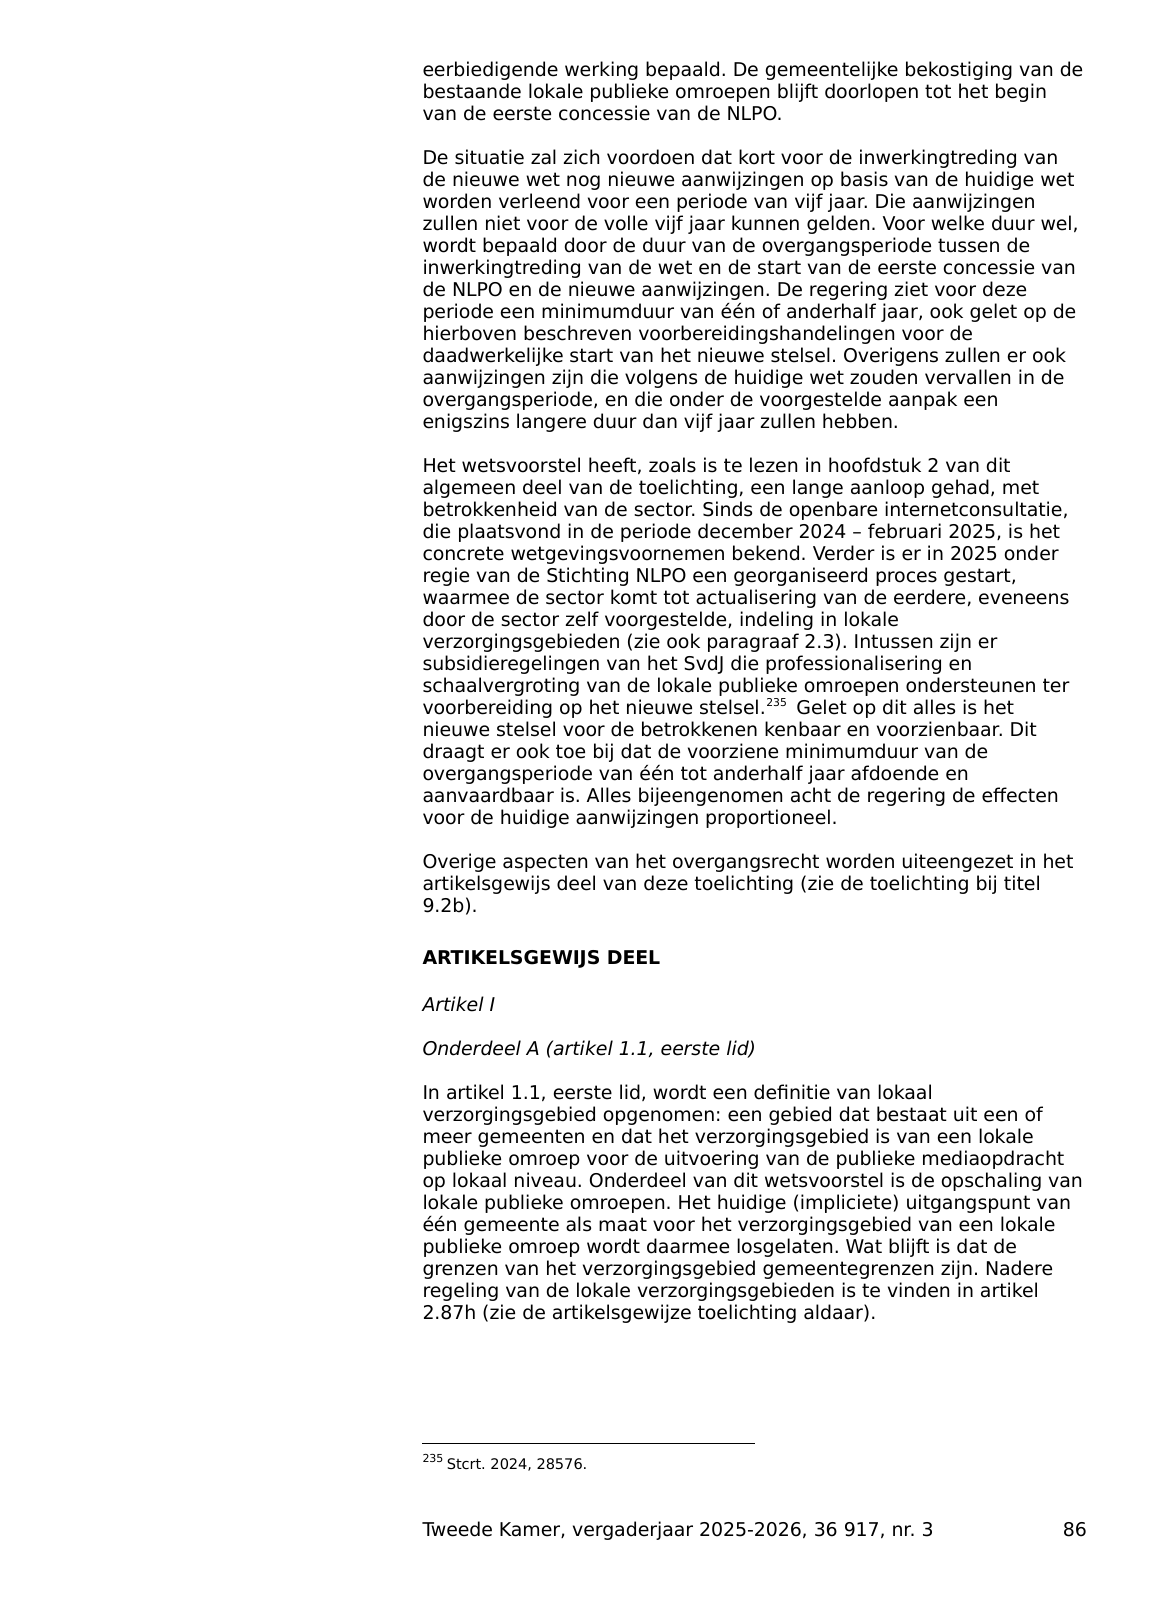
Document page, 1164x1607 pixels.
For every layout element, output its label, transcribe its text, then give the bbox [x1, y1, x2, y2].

text De situatie zal zich voordoen dat kort voor de inwerkingtreding van de nieuwe wet nog nieuwe aanwijzingen op basis van de huidige wet worden verleend voor een periode van vijf jaar. Die aanwijzingen zullen niet voor de volle vijf jaar kunnen gelden. Voor welke duur wel, wordt bepaald door de duur van de overgangsperiode tussen de inwerkingtreding van de wet en de start van de eerste concessie van de NLPO en de nieuwe aanwijzingen. De regering ziet voor deze periode een minimumduur van één of anderhalf jaar, ook gelet op de hierboven beschreven voorbereidingshandelingen voor de daadwerkelijke start van het nieuwe stelsel. Overigens zullen er ook aanwijzingen zijn die volgens de huidige wet zouden vervallen in de overgangsperiode, en die onder de voorgestelde aanpak een enigszins langere duur dan vijf jaar zullen hebben. [422, 147, 1087, 433]
text In artikel 1.1, eerste lid, wordt een definitie van lokaal verzorgingsgebied opgenomen: een gebied dat bestaat uit een of meer gemeenten en dat het verzorgingsgebied is van een lokale publieke omroep voor de uitvoering van de publieke mediaopdracht op lokaal niveau. Onderdeel van dit wetsvoorstel is de opschaling van lokale publieke omroepen. Het huidige (impliciete) uitgangspunt van één gemeente als maat voor het verzorgingsgebied van een lokale publieke omroep wordt daarmee losgelaten. Wat blijft is dat de grenzen van het verzorgingsgebied gemeentegrenzen zijn. Nadere regeling van de lokale verzorgingsgebieden is te vinden in artikel 2.87h (zie de artikelsgewijze toelichting aldaar). [422, 1082, 1087, 1324]
text Overige aspecten van het overgangsrecht worden uiteengezet in het artikelsgewijs deel van deze toelichting (zie de toelichting bij titel 9.2b). [422, 851, 1087, 917]
text eerbiedigende werking bepaald. De gemeentelijke bekostiging van de bestaande lokale publieke omroepen blijft doorlopen tot het begin van de eerste concessie van de NLPO. [422, 59, 1087, 125]
text Stcrt. 2024, 28576. [422, 1452, 1087, 1474]
subtitle ARTIKELSGEWIJS DEEL [422, 947, 1087, 969]
text Het wetsvoorstel heeft, zoals is te lezen in hoofdstuk 2 van dit algemeen deel van de toelichting, een lange aanloop gehad, met betrokkenheid van de sector. Sinds de openbare internetconsultatie, die plaatsvond in de periode december 2024 – februari 2025, is het concrete wetgevingsvoornemen bekend. Verder is er in 2025 onder regie van de Stichting NLPO een georganiseerd proces gestart, waarmee de sector komt tot actualisering van de eerdere, eveneens door de sector zelf voorgestelde, indeling in lokale verzorgingsgebieden (zie ook paragraaf 2.3). Intussen zijn er subsidieregelingen van het SvdJ die professionalisering en schaalvergroting van de lokale publieke omroepen ondersteunen ter voorbereiding op het nieuwe stelsel. Gelet op dit alles is het nieuwe stelsel voor de betrokkenen kenbaar en voorzienbaar. Dit draagt er ook toe bij dat de voorziene minimumduur van de overgangsperiode van één tot anderhalf jaar afdoende en aanvaardbaar is. Alles bijeengenomen acht de regering de effecten voor de huidige aanwijzingen proportioneel. [422, 455, 1087, 829]
subtitle Artikel I [422, 994, 1087, 1016]
subtitle Onderdeel A (artikel 1.1, eerste lid) [422, 1038, 1087, 1060]
